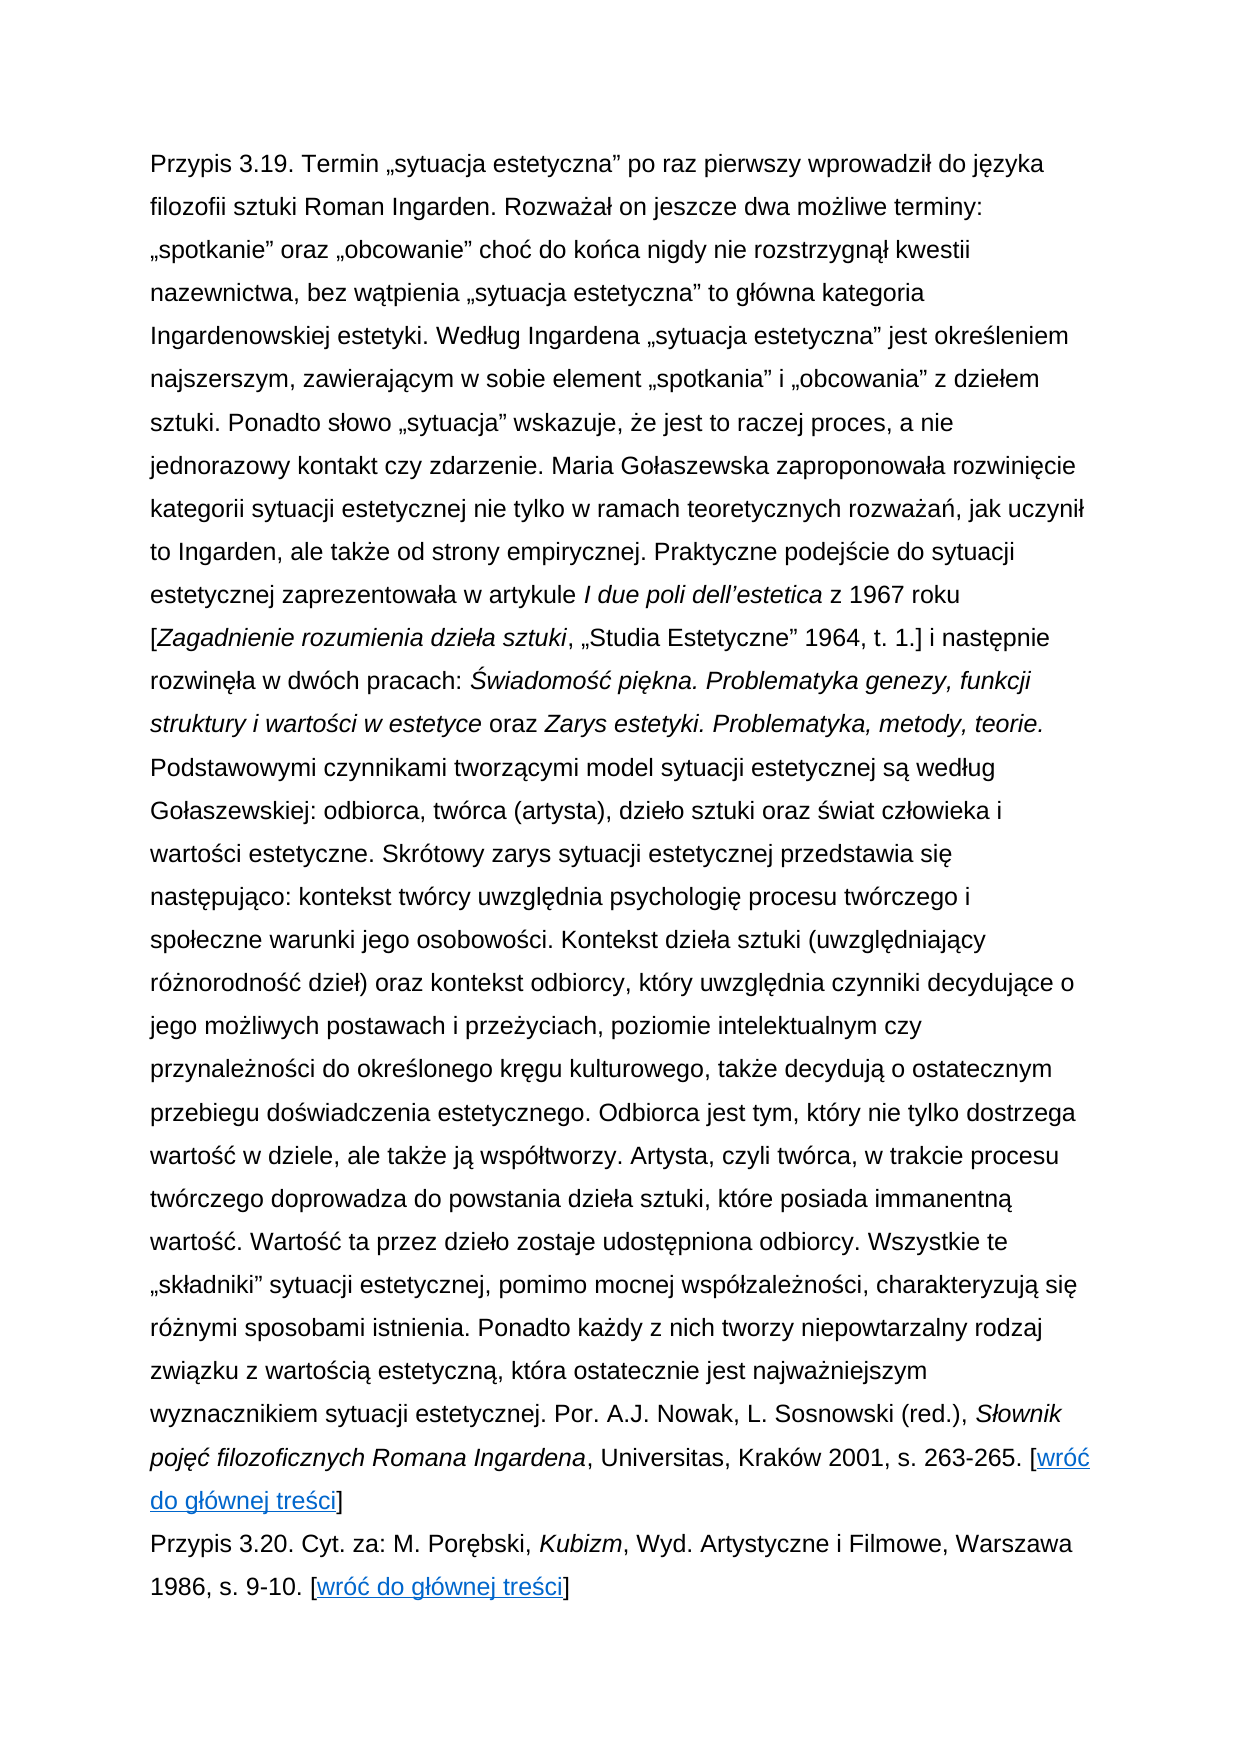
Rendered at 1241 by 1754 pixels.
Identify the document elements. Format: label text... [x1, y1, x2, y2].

text Przypis 3.20. Cyt. za: M. Porębski, Kubizm, Wyd. Artystyczne i Filmowe, Warszawa 1986, s. 9-10. [wróć do głównej treści] [150, 1529, 1090, 1601]
text Przypis 3.19. Termin „sytuacja estetyczna” po raz pierwszy wprowadził do języka filozofii sztuki Roman Ingarden. Rozważał on jeszcze dwa możliwe terminy: „spotkanie” oraz „obcowanie” choć do końca nigdy nie rozstrzygnął kwestii nazewnictwa, bez wątpienia „sytuacja estetyczna” to główna kategoria Ingardenowskiej estetyki. Według Ingardena „sytuacja estetyczna” jest określeniem najszerszym, zawierającym w sobie element „spotkania” i „obcowania” z dziełem sztuki. Ponadto słowo „sytuacja” wskazuje, że jest to raczej proces, a nie jednorazowy kontakt czy zdarzenie. Maria Gołaszewska zaproponowała rozwinięcie kategorii sytuacji estetycznej nie tylko w ramach teoretycznych rozważań, jak uczynił to Ingarden, ale także od strony empirycznej. Praktyczne podejście do sytuacji estetycznej zaprezentowała w artykule I due poli dell’estetica z 1967 roku [Zagadnienie rozumienia dzieła sztuki, „Studia Estetyczne” 1964, t. 1.] i następnie rozwinęła w dwóch pracach: Świadomość piękna. Problematyka genezy, funkcji struktury i wartości w estetyce oraz Zarys estetyki. Problematyka, metody, teorie. Podstawowymi czynnikami tworzącymi model sytuacji estetycznej są według Gołaszewskiej: odbiorca, twórca (artysta), dzieło sztuki oraz świat człowieka i wartości estetyczne. Skrótowy zarys sytuacji estetycznej przedstawia się następująco: kontekst twórcy uwzględnia psychologię procesu twórczego i społeczne warunki jego osobowości. Kontekst dzieła sztuki (uwzględniający różnorodność dzieł) oraz kontekst odbiorcy, który uwzględnia czynniki decydujące o jego możliwych postawach i przeżyciach, poziomie intelektualnym czy przynależności do określonego kręgu kulturowego, także decydują o ostatecznym przebiegu doświadczenia estetycznego. Odbiorca jest tym, który nie tylko dostrzega wartość w dziele, ale także ją współtworzy. Artysta, czyli twórca, w trakcie procesu twórczego doprowadza do powstania dzieła sztuki, które posiada immanentną wartość. Wartość ta przez dzieło zostaje udostępniona odbiorcy. Wszystkie te „składniki” sytuacji estetycznej, pomimo mocnej współzależności, charakteryzują się różnymi sposobami istnienia. Ponadto każdy z nich tworzy niepowtarzalny rodzaj związku z wartością estetyczną, która ostatecznie jest najważniejszym wyznacznikiem sytuacji estetycznej. Por. A.J. Nowak, L. Sosnowski (red.), Słownik pojęć filozoficznych Romana Ingardena, Universitas, Kraków 2001, s. 263-265. [wróć do głównej treści] [150, 149, 1090, 1514]
